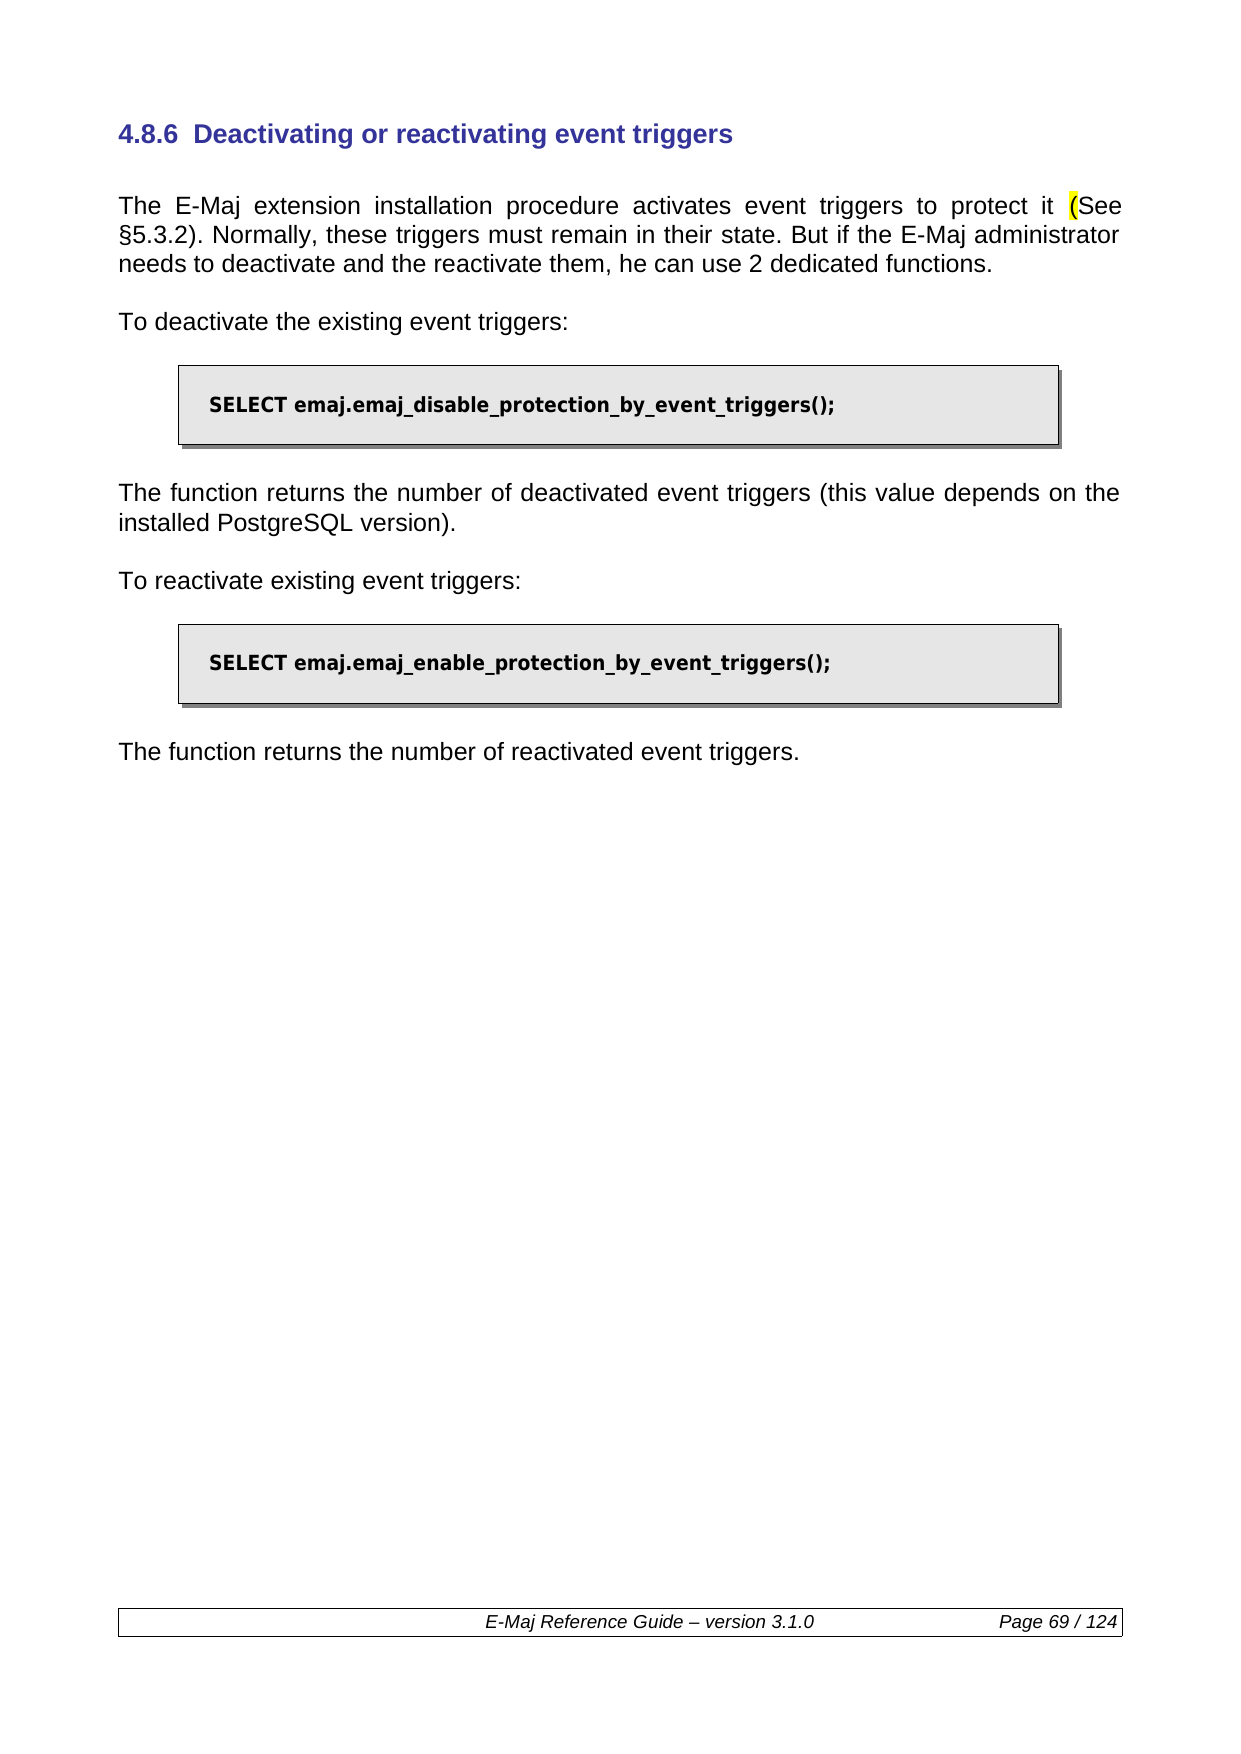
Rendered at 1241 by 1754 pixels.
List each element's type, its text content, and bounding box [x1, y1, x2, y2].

text To reactivate existing event triggers: [118, 566, 1122, 594]
text The function returns the number of reactivated event triggers. [118, 737, 1122, 766]
text The function returns the number of deactivated event triggers (this value depends on the installed PostgreSQL version). [118, 478, 1122, 536]
text SELECT emaj.emaj_disable_protection_by_event_triggers(); [179, 389, 1058, 414]
subtitle Deactivating or reactivating event triggers [118, 118, 1122, 149]
text The E-Maj extension installation procedure activates event triggers to protect it (See §5.3.2). Normally, these triggers must remain in their state. But if the E-Maj administrator needs to deactivate and the reactivate them, he can use 2 dedicated functions. [118, 191, 1122, 278]
text SELECT emaj.emaj_enable_protection_by_event_triggers(); [179, 648, 1058, 673]
text To deactivate the existing event triggers: [118, 307, 1122, 336]
